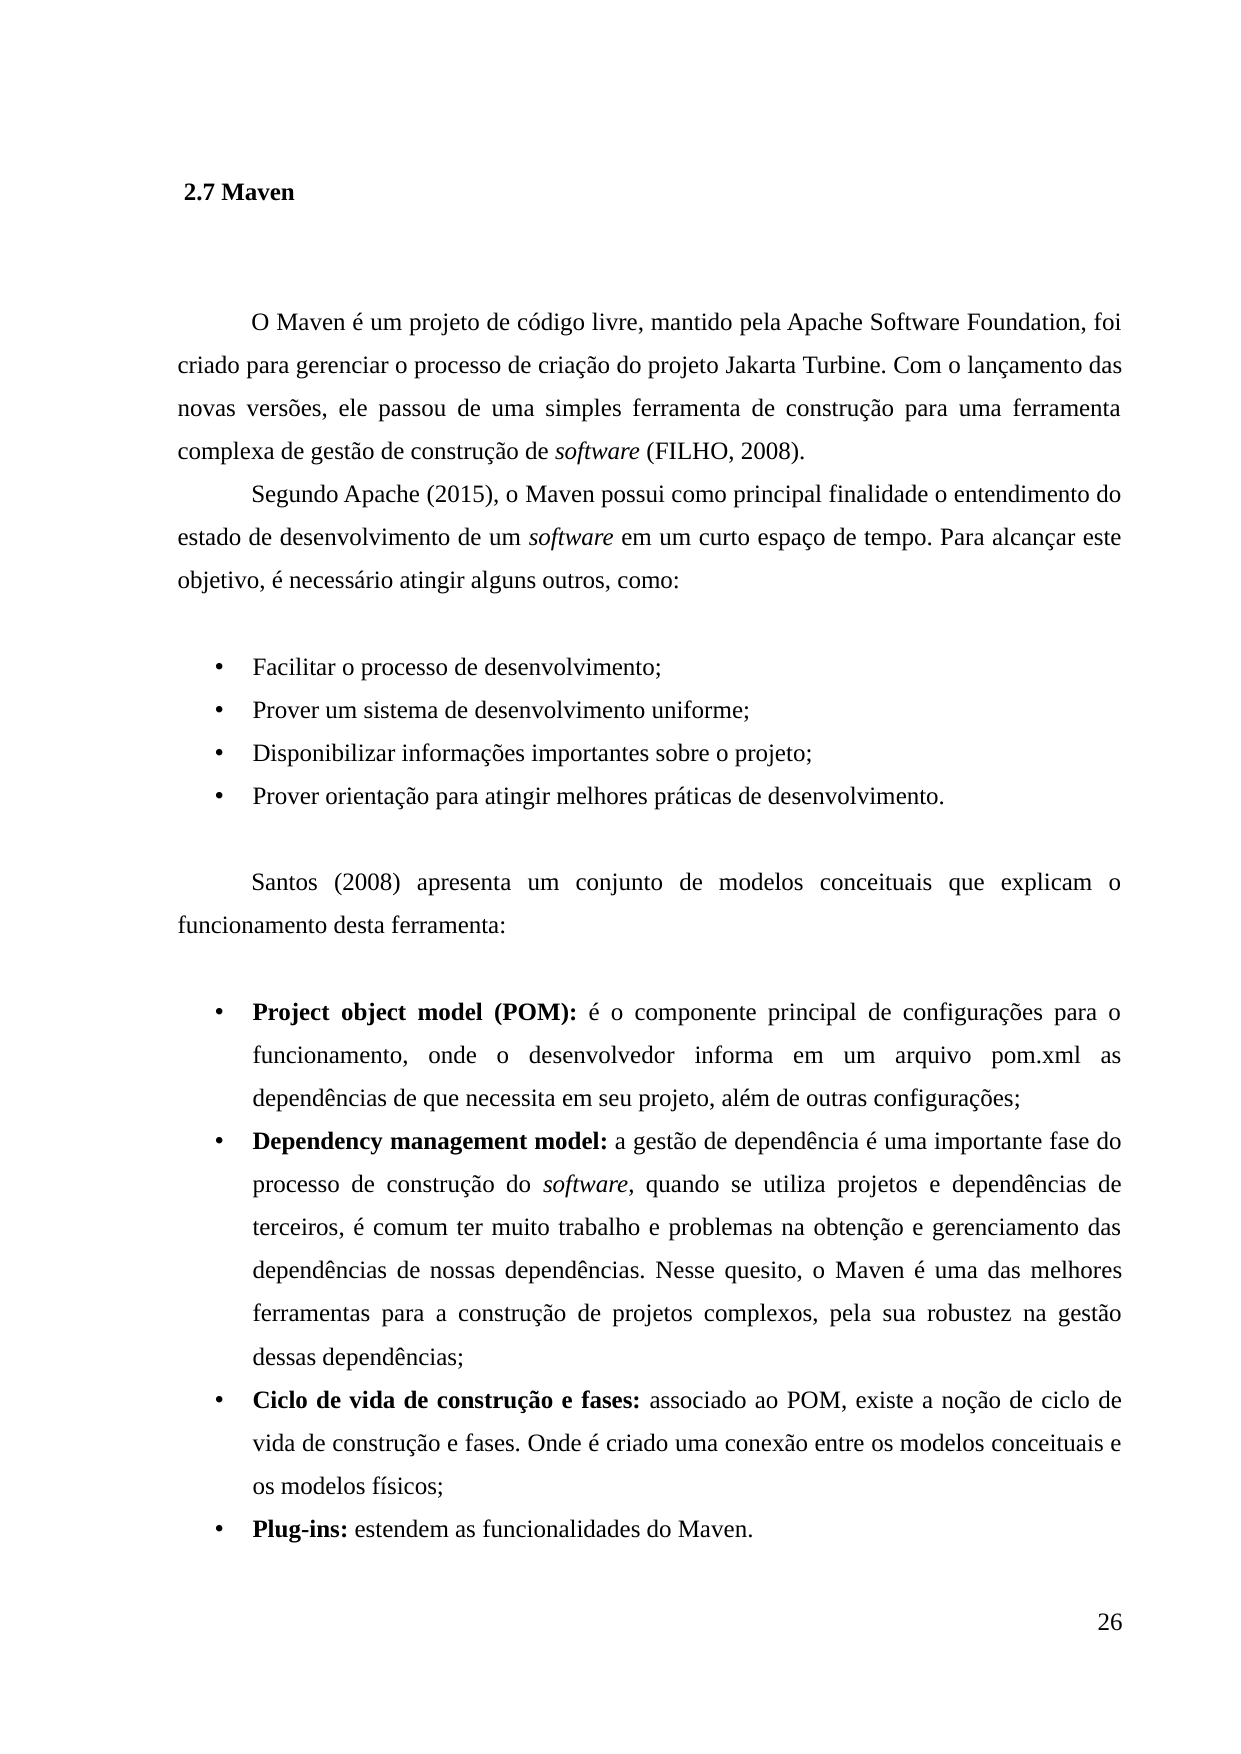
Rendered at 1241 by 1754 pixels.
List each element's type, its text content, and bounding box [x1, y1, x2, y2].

text Segundo Apache (2015), o Maven possui como principal finalidade o entendimento do estado de desenvolvimento de um software em um curto espaço de tempo. Para alcançar este objetivo, é necessário atingir alguns outros, como: [177, 479, 1122, 594]
list Ciclo de vida de construção e fases: associado ao POM, existe a noção de ciclo de vida de construção e fases. Onde é criado uma conexão entre os modelos conceituais e os modelos físicos; [215, 1385, 1122, 1500]
list Facilitar o processo de desenvolvimento; [215, 652, 1122, 680]
list Prover um sistema de desenvolvimento uniforme; [215, 695, 1122, 723]
list Project object model (POM): é o componente principal de configurações para o funcionamento, onde o desenvolvedor informa em um arquivo pom.xml as dependências de que necessita em seu projeto, além de outras configurações; [215, 997, 1122, 1112]
list Plug-ins: estendem as funcionalidades do Maven. [215, 1514, 1122, 1543]
subtitle Maven [177, 177, 1122, 206]
text Santos (2008) apresenta um conjunto de modelos conceituais que explicam o funcionamento desta ferramenta: [177, 867, 1122, 939]
list Disponibilizar informações importantes sobre o projeto; [215, 738, 1122, 767]
list Prover orientação para atingir melhores práticas de desenvolvimento. [215, 781, 1122, 810]
text O Maven é um projeto de código livre, mantido pela Apache Software Foundation, foi criado para gerenciar o processo de criação do projeto Jakarta Turbine. Com o lançamento das novas versões, ele passou de uma simples ferramenta de construção para uma ferramenta complexa de gestão de construção de software (FILHO, 2008). [177, 307, 1122, 465]
list Dependency management model: a gestão de dependência é uma importante fase do processo de construção do software, quando se utiliza projetos e dependências de terceiros, é comum ter muito trabalho e problemas na obtenção e gerenciamento das dependências de nossas dependências. Nesse quesito, o Maven é uma das melhores ferramentas para a construção de projetos complexos, pela sua robustez na gestão dessas dependências; [215, 1126, 1122, 1370]
